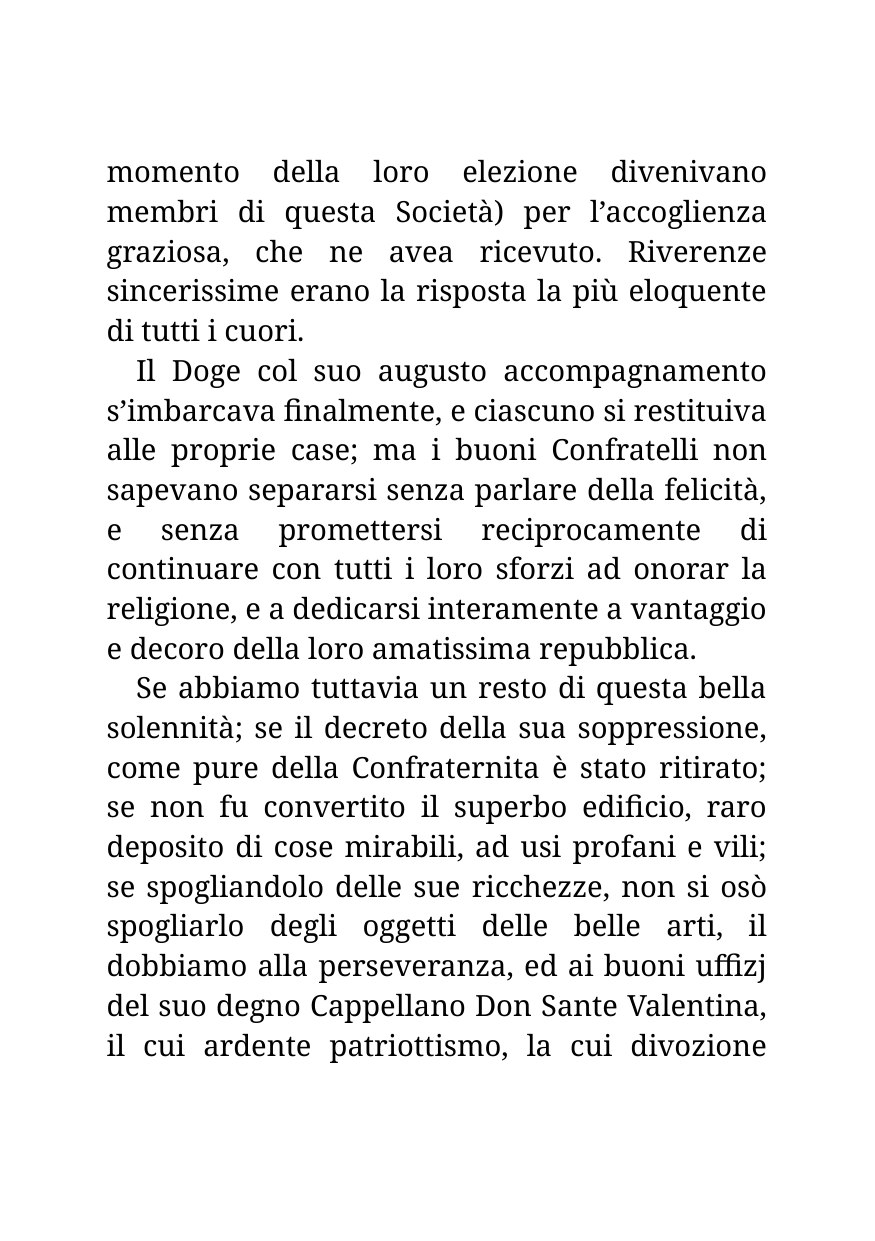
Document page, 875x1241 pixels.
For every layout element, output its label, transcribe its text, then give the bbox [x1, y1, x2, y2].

text Il Doge col suo augusto accompagnamento s’imbarcava finalmente, e ciascuno si restituiva alle proprie case; ma i buoni Confratelli non sapevano separarsi senza parlare della felicità, e senza promettersi reciprocamente di continuare con tutti i loro sforzi ad onorar la religione, e a dedicarsi interamente a vantaggio e decoro della loro amatissima repubblica. [106, 350, 768, 668]
text momento della loro elezione divenivano membri di questa Società) per l’accoglienza graziosa, che ne avea ricevuto. Riverenze sincerissime erano la risposta la più eloquente di tutti i cuori. [106, 152, 768, 350]
text Se abbiamo tuttavia un resto di questa bella solennità; se il decreto della sua soppressione, come pure della Confraternita è stato ritirato; se non fu convertito il superbo edificio, raro deposito di cose mirabili, ad usi profani e vili; se spogliandolo delle sue ricchezze, non si osò spogliarlo degli oggetti delle belle arti, il dobbiamo alla perseveranza, ed ai buoni uffizj del suo degno Cappellano Don Sante Valentina, il cui ardente patriottismo, la cui divozione [106, 668, 768, 1064]
